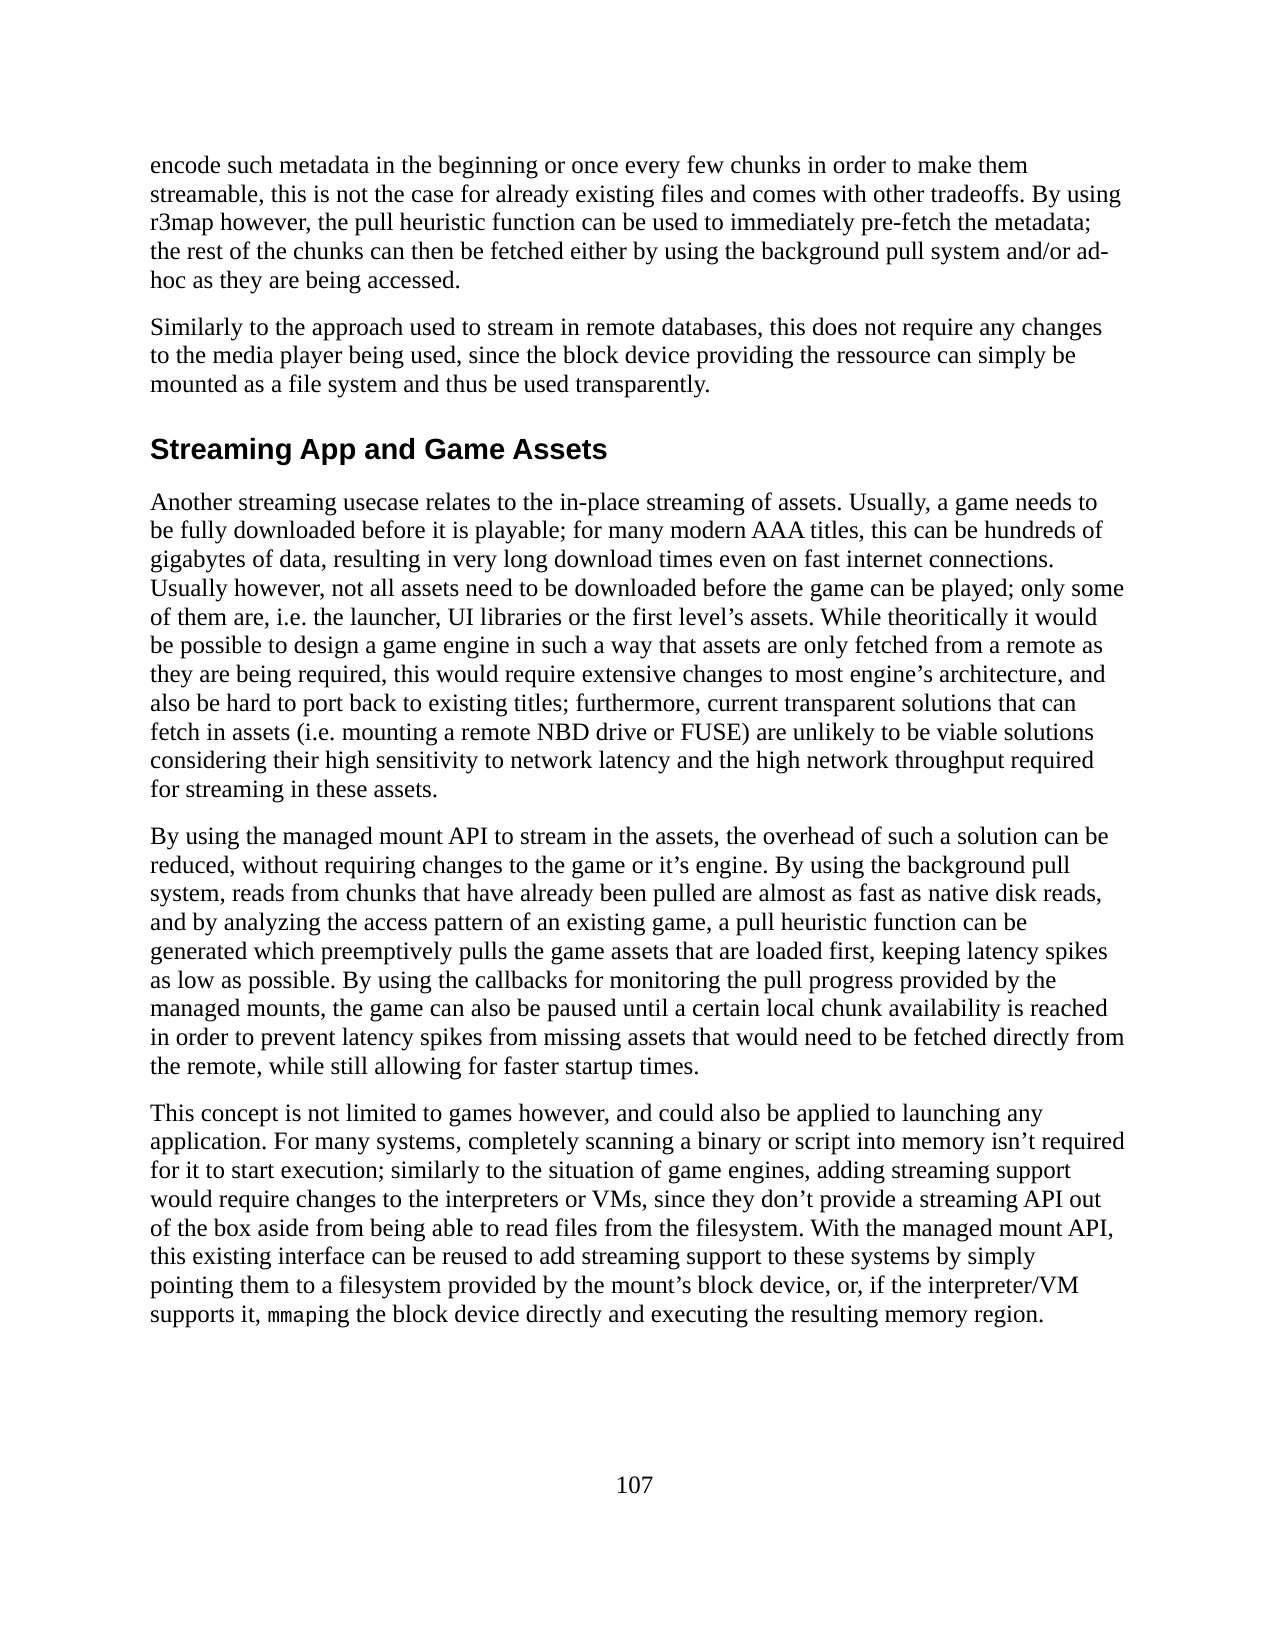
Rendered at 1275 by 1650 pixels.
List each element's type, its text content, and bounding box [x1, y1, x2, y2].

text By using the managed mount API to stream in the assets, the overhead of such a solution can be reduced, without requiring changes to the game or it’s engine. By using the background pull system, reads from chunks that have already been pulled are almost as fast as native disk reads, and by analyzing the access pattern of an existing game, a pull heuristic function can be generated which preemptively pulls the game assets that are loaded first, keeping latency spikes as low as possible. By using the callbacks for monitoring the pull progress provided by the managed mounts, the game can also be paused until a certain local chunk availability is reached in order to prevent latency spikes from missing assets that would need to be fetched directly from the remote, while still allowing for faster startup times. [150, 821, 1125, 1080]
subtitle Streaming App and Game Assets [150, 432, 1125, 465]
text encode such metadata in the beginning or once every few chunks in order to make them streamable, this is not the case for already existing files and comes with other tradeoffs. By using r3map however, the pull heuristic function can be used to immediately pre-fetch the metadata; the rest of the chunks can then be fetched either by using the background pull system and/or ad-hoc as they are being accessed. [150, 150, 1125, 294]
text This concept is not limited to games however, and could also be applied to launching any application. For many systems, completely scanning a binary or script into memory isn’t required for it to start execution; similarly to the situation of game engines, adding streaming support would require changes to the interpreters or VMs, since they don’t provide a streaming API out of the box aside from being able to read files from the filesystem. With the managed mount API, this existing interface can be reused to add streaming support to these systems by simply pointing them to a filesystem provided by the mount’s block device, or, if the interpreter/VM supports it, mmaping the block device directly and executing the resulting memory region. [150, 1098, 1125, 1328]
text Another streaming usecase relates to the in-place streaming of assets. Usually, a game needs to be fully downloaded before it is playable; for many modern AAA titles, this can be hundreds of gigabytes of data, resulting in very long download times even on fast internet connections. Usually however, not all assets need to be downloaded before the game can be played; only some of them are, i.e. the launcher, UI libraries or the first level’s assets. While theoritically it would be possible to design a game engine in such a way that assets are only fetched from a remote as they are being required, this would require extensive changes to most engine’s architecture, and also be hard to port back to existing titles; furthermore, current transparent solutions that can fetch in assets (i.e. mounting a remote NBD drive or FUSE) are unlikely to be viable solutions considering their high sensitivity to network latency and the high network throughput required for streaming in these assets. [150, 487, 1125, 803]
text Similarly to the approach used to stream in remote databases, this does not require any changes to the media player being used, since the block device providing the ressource can simply be mounted as a file system and thus be used transparently. [150, 312, 1125, 398]
